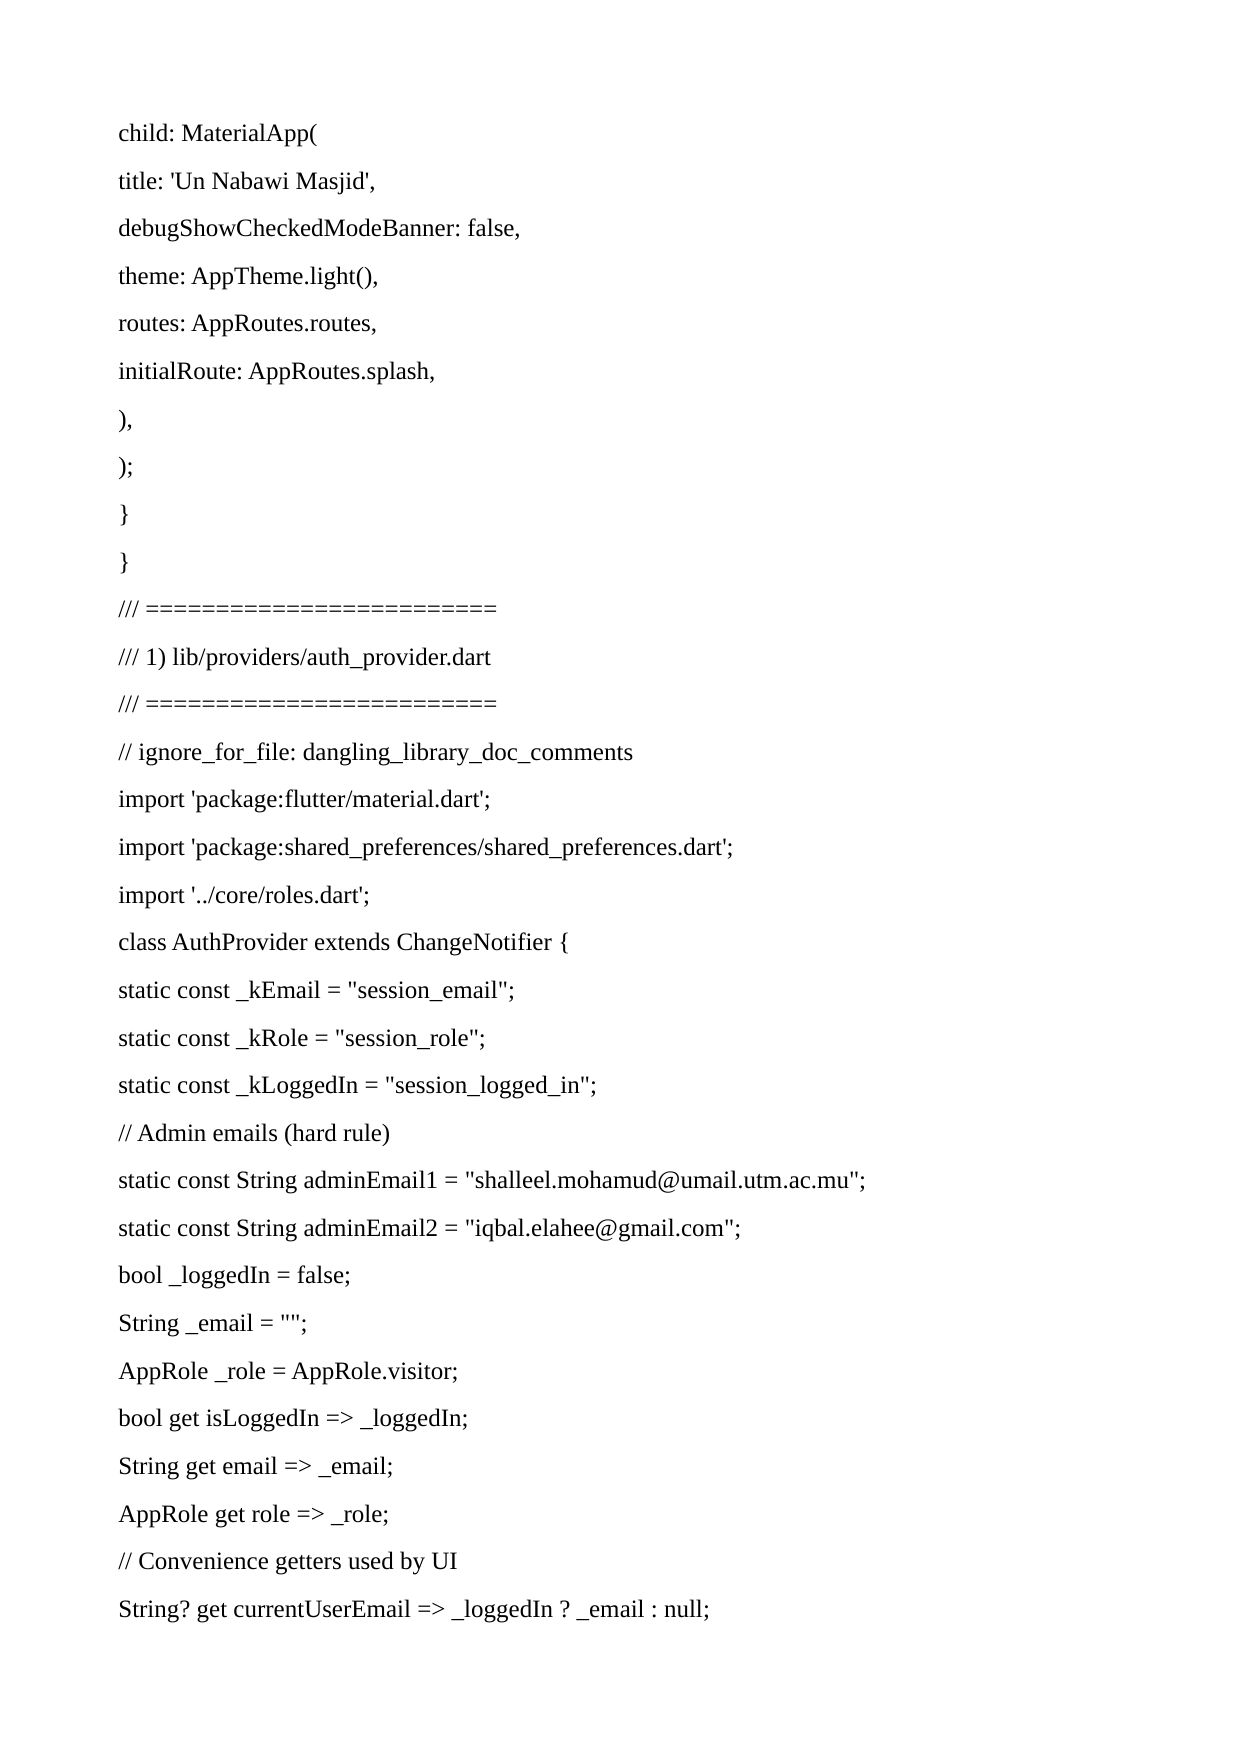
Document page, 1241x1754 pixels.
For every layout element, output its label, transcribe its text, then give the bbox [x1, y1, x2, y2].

text String? get currentUserEmail => _loggedIn ? _email : null; [118, 1594, 1122, 1623]
text ), [118, 404, 1122, 432]
text title: 'Un Nabawi Masjid', [118, 166, 1122, 194]
text static const _kEmail = "session_email"; [118, 975, 1122, 1004]
text /// 1) lib/providers/auth_provider.dart [118, 642, 1122, 671]
text child: MaterialApp( [118, 118, 1122, 147]
text ); [118, 451, 1122, 480]
text String _email = ""; [118, 1308, 1122, 1337]
text } [118, 547, 1122, 575]
text static const String adminEmail1 = "shalleel.mohamud@umail.utm.ac.mu"; [118, 1165, 1122, 1194]
text } [118, 499, 1122, 528]
text import '../core/roles.dart'; [118, 880, 1122, 908]
text import 'package:flutter/material.dart'; [118, 784, 1122, 813]
text bool _loggedIn = false; [118, 1261, 1122, 1289]
text String get email => _email; [118, 1451, 1122, 1480]
text // ignore_for_file: dangling_library_doc_comments [118, 737, 1122, 766]
text class AuthProvider extends ChangeNotifier { [118, 927, 1122, 956]
text // Convenience getters used by UI [118, 1546, 1122, 1575]
text routes: AppRoutes.routes, [118, 308, 1122, 337]
text static const _kLoggedIn = "session_logged_in"; [118, 1070, 1122, 1099]
text /// ========================= [118, 689, 1122, 718]
text // Admin emails (hard rule) [118, 1118, 1122, 1147]
text static const _kRole = "session_role"; [118, 1023, 1122, 1051]
text initialRoute: AppRoutes.splash, [118, 356, 1122, 385]
text AppRole _role = AppRole.visitor; [118, 1356, 1122, 1384]
text theme: AppTheme.light(), [118, 261, 1122, 290]
text import 'package:shared_preferences/shared_preferences.dart'; [118, 832, 1122, 861]
text static const String adminEmail2 = "iqbal.elahee@gmail.com"; [118, 1213, 1122, 1242]
text debugShowCheckedModeBanner: false, [118, 213, 1122, 242]
text bool get isLoggedIn => _loggedIn; [118, 1403, 1122, 1432]
text /// ========================= [118, 594, 1122, 623]
text AppRole get role => _role; [118, 1499, 1122, 1527]
